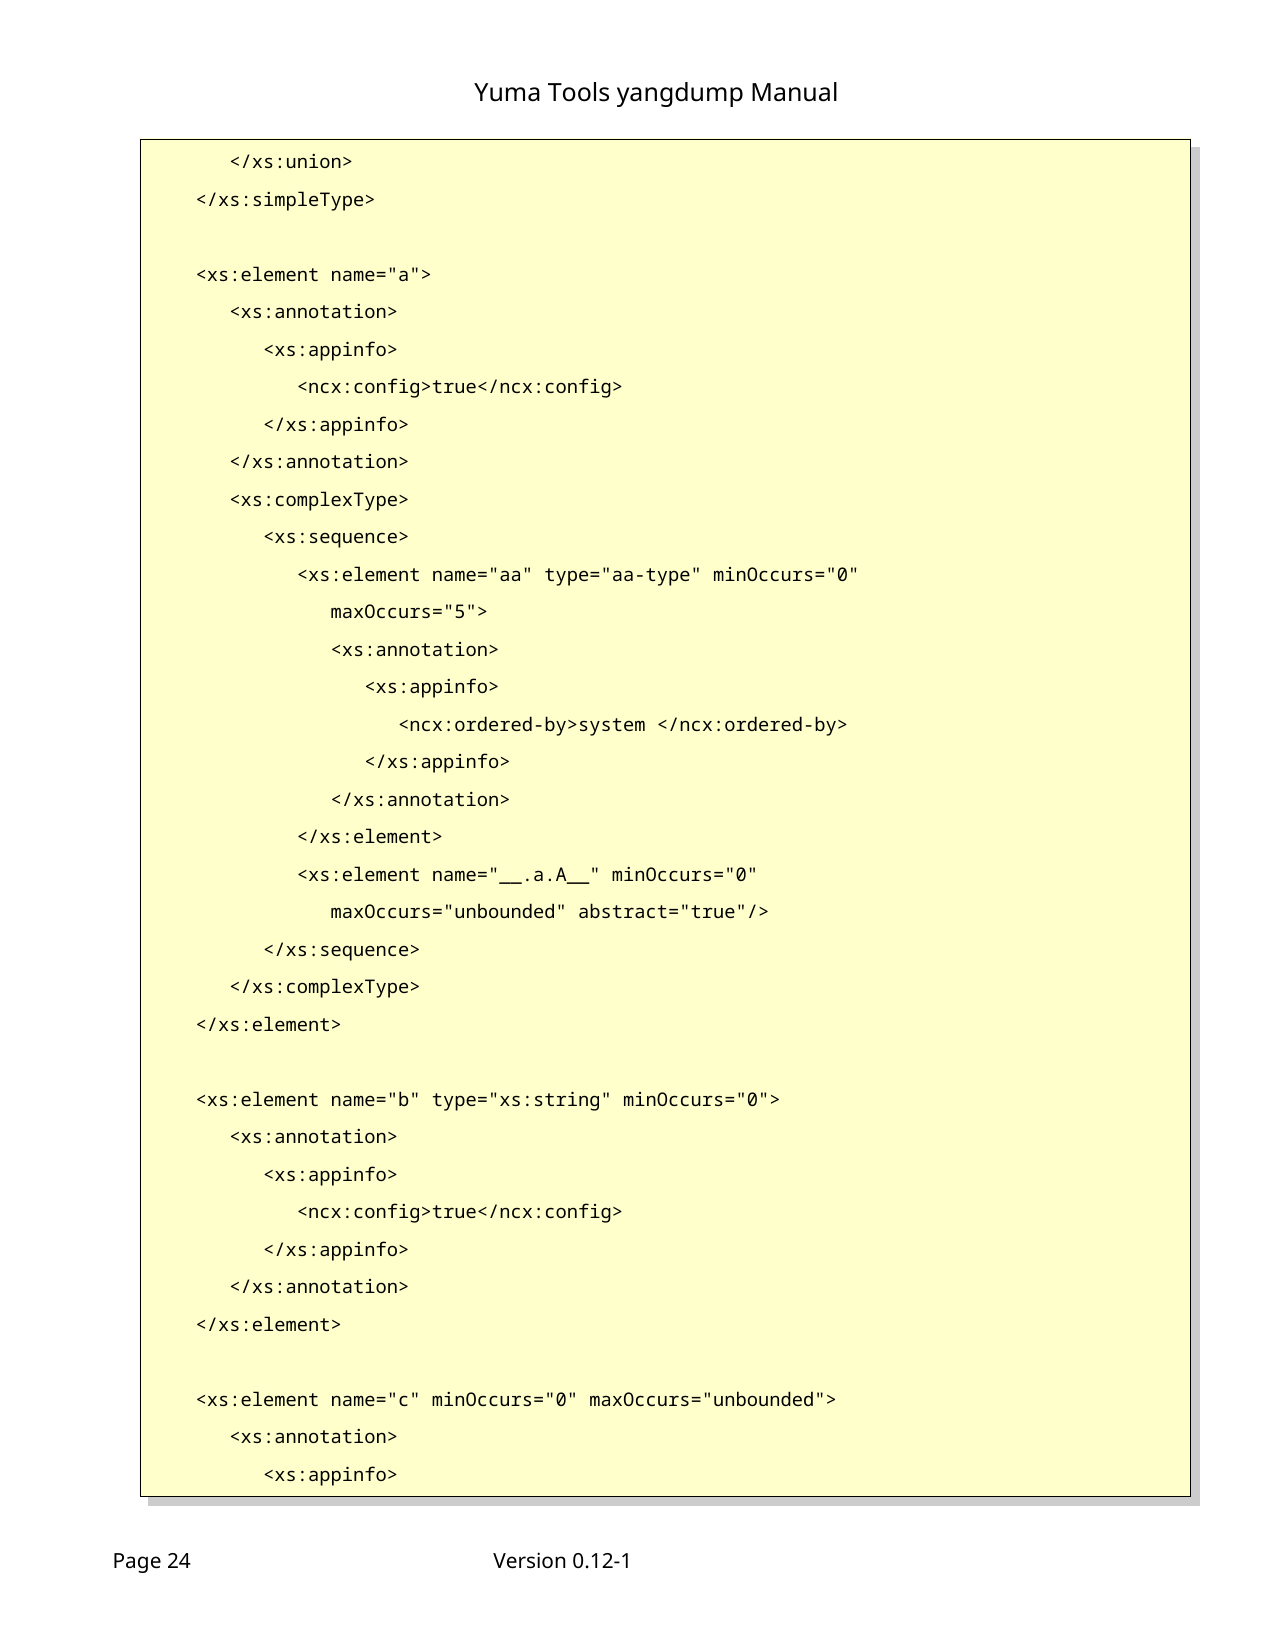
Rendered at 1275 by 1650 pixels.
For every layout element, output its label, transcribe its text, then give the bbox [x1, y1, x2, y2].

text <xs:element name="aa" type="aa-type" minOccurs="0" [141, 551, 1190, 587]
text </xs:annotation> [141, 1263, 1190, 1299]
text <xs:complexType> [141, 476, 1190, 512]
text <ncx:config>true</ncx:config> [141, 363, 1190, 399]
text <xs:appinfo> [141, 326, 1190, 362]
text <xs:element name="b" type="xs:string" minOccurs="0"> [141, 1076, 1190, 1112]
text <ncx:config>true</ncx:config> [141, 1188, 1190, 1224]
text <xs:annotation> [141, 288, 1190, 324]
text <xs:annotation> [141, 1113, 1190, 1149]
text </xs:element> [141, 1301, 1190, 1337]
text </xs:simpleType> [141, 176, 1190, 212]
text </xs:element> [141, 813, 1190, 849]
text </xs:appinfo> [141, 738, 1190, 774]
text </xs:complexType> [141, 963, 1190, 999]
text maxOccurs="5"> [141, 588, 1190, 624]
text </xs:sequence> [141, 926, 1190, 962]
text <xs:element name="c" minOccurs="0" maxOccurs="unbounded"> [141, 1376, 1190, 1412]
text </xs:annotation> [141, 438, 1190, 474]
text <ncx:ordered-by>system </ncx:ordered-by> [141, 701, 1190, 737]
text </xs:annotation> [141, 776, 1190, 812]
text <xs:annotation> [141, 626, 1190, 662]
text </xs:appinfo> [141, 1226, 1190, 1262]
text </xs:appinfo> [141, 401, 1190, 437]
text <xs:appinfo> [141, 1151, 1190, 1187]
text <xs:sequence> [141, 513, 1190, 549]
text </xs:union> [141, 140, 1190, 174]
text <xs:appinfo> [141, 1451, 1190, 1496]
text <xs:annotation> [141, 1413, 1190, 1449]
text <xs:appinfo> [141, 663, 1190, 699]
text </xs:element> [141, 1001, 1190, 1037]
text <xs:element name="a"> [141, 251, 1190, 287]
text <xs:element name="__.a.A__" minOccurs="0" [141, 851, 1190, 887]
text maxOccurs="unbounded" abstract="true"/> [141, 888, 1190, 924]
